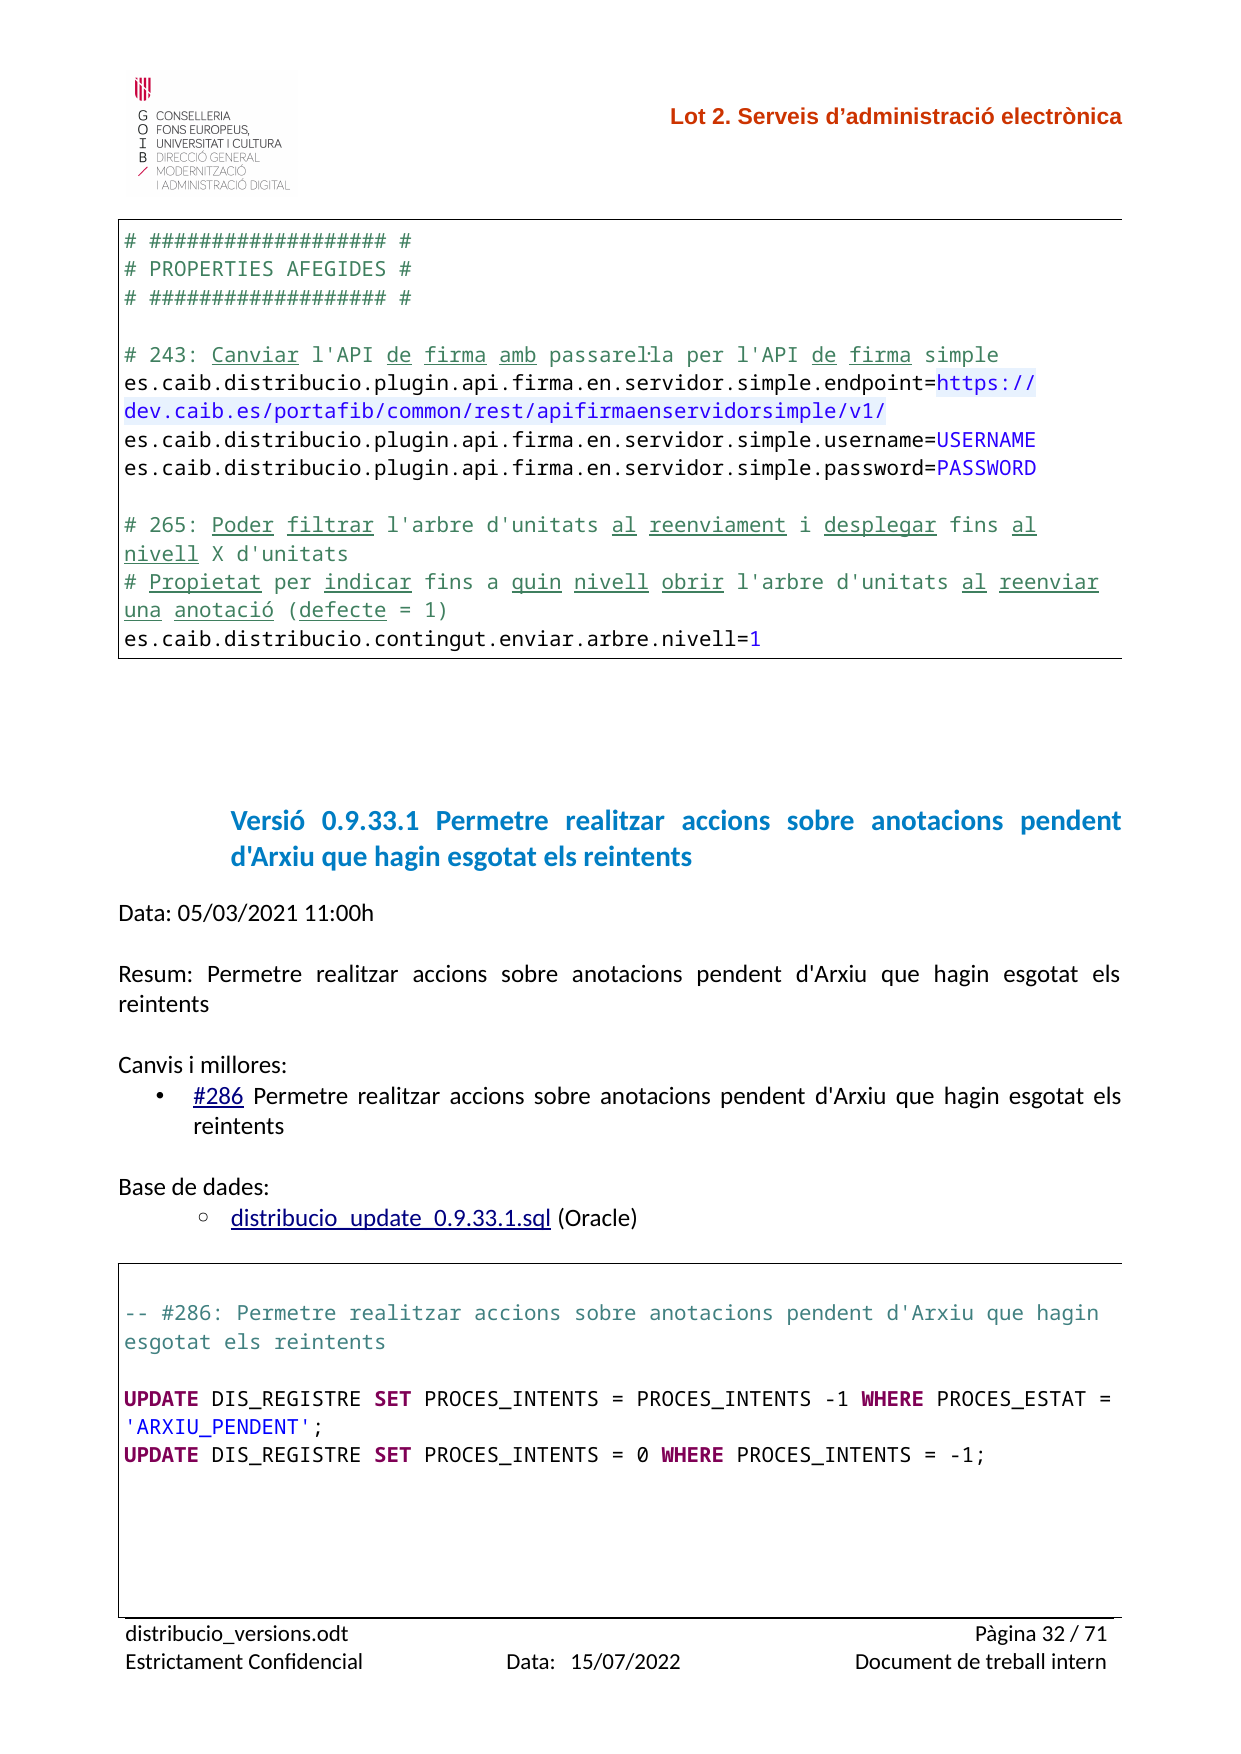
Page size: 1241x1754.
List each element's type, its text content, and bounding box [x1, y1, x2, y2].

picture [126, 70, 299, 197]
text Base de dades: [118, 1172, 1122, 1202]
list #286 Permetre realitzar accions sobre anotacions pendent d'Arxiu que hagin esgotat els reintents [156, 1080, 1122, 1141]
text Resum: Permetre realitzar accions sobre anotacions pendent d'Arxiu que hagin esgotat els reintents [118, 958, 1122, 1019]
table_header # ################### # # PROPERTIES AFEGIDES # # ################### # # 243: Canviar l'API de firma amb passarel·la per l'API de firma simple es.caib.distribucio.plugin.api.firma.en.servidor.simple.endpoint=https://dev.caib.es/portafib/common/rest/apifirmaenservidorsimple/v1/ es.caib.distribucio.plugin.api.firma.en.servidor.simple.username=USERNAME es.caib.distribucio.plugin.api.firma.en.servidor.simple.password=PASSWORD # 265: Poder filtrar l'arbre d'unitats al reenviament i desplegar fins al nivell X d'unitats # Propietat per indicar fins a quin nivell obrir l'arbre d'unitats al reenviar una anotació (defecte = 1) es.caib.distribucio.contingut.enviar.arbre.nivell=1 [119, 220, 1122, 658]
list distribucio_update_0.9.33.1.sql (Oracle) [193, 1202, 1122, 1233]
table_header -- #286: Permetre realitzar accions sobre anotacions pendent d'Arxiu que hagin esgotat els reintents UPDATE DIS_REGISTRE SET PROCES_INTENTS = PROCES_INTENTS -1 WHERE PROCES_ESTAT = 'ARXIU_PENDENT'; UPDATE DIS_REGISTRE SET PROCES_INTENTS = 0 WHERE PROCES_INTENTS = -1; [119, 1264, 1122, 1617]
subtitle Versió 0.9.33.1 Permetre realitzar accions sobre anotacions pendent d'Arxiu que hagin esgotat els reintents [153, 802, 1122, 873]
text Canvis i millores: [118, 1049, 1122, 1080]
text Data: 05/03/2021 11:00h [118, 897, 1122, 927]
